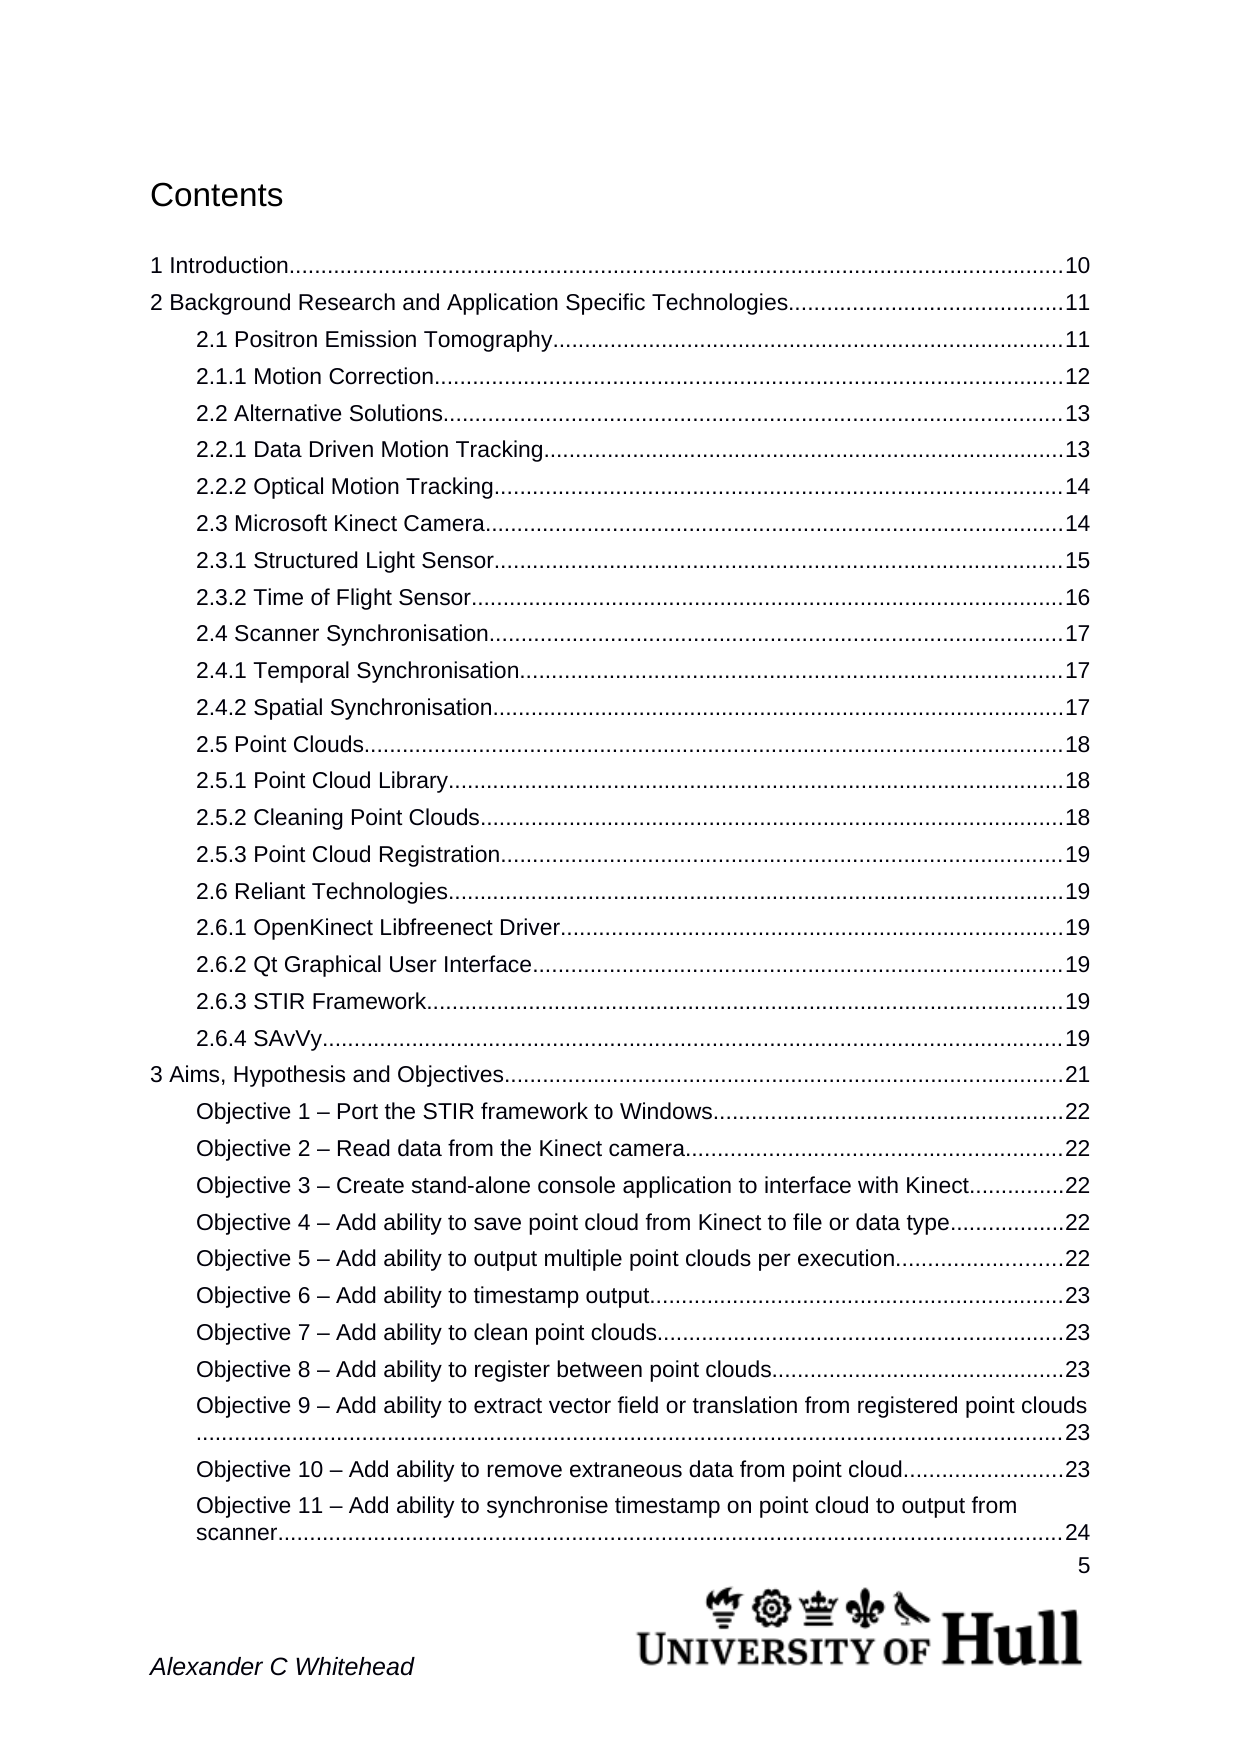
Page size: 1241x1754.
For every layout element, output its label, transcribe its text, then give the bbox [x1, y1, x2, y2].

text 2.3 Microsoft Kinect Camera 14 [196, 510, 1090, 536]
text Objective 4 – Add ability to save point cloud from Kinect to file or data type 22 [196, 1208, 1090, 1235]
text 2.1 Positron Emission Tomography 11 [196, 326, 1090, 352]
picture [630, 1578, 1091, 1675]
text Objective 5 – Add ability to output multiple point clouds per execution 22 [196, 1245, 1090, 1272]
text 2.5.1 Point Cloud Library 18 [196, 767, 1090, 794]
text Objective 9 – Add ability to extract vector field or translation from registered point clouds 23 [196, 1392, 1090, 1445]
text 2 Background Research and Application Specific Technologies 11 [150, 289, 1090, 316]
text Objective 11 – Add ability to synchronise timestamp on point cloud to output from scanner 24 [196, 1492, 1090, 1545]
text 1 Introduction 10 [150, 252, 1090, 279]
text 2.1.1 Motion Correction 12 [196, 363, 1090, 389]
text 2.3.2 Time of Flight Sensor 16 [196, 583, 1090, 610]
text Objective 6 – Add ability to timestamp output 23 [196, 1282, 1090, 1308]
text 2.5.2 Cleaning Point Clouds 18 [196, 804, 1090, 830]
subtitle Contents [150, 175, 1090, 213]
text 2.3.1 Structured Light Sensor 15 [196, 547, 1090, 573]
text Objective 10 – Add ability to remove extraneous data from point cloud 23 [196, 1456, 1090, 1482]
text 2.6.2 Qt Graphical User Interface 19 [196, 951, 1090, 977]
text Objective 8 – Add ability to register between point clouds 23 [196, 1356, 1090, 1382]
text 2.2.2 Optical Motion Tracking 14 [196, 473, 1090, 499]
text 2.6.3 STIR Framework 19 [196, 988, 1090, 1014]
text 2.5 Point Clouds 18 [196, 731, 1090, 757]
text Objective 3 – Create stand-alone console application to interface with Kinect 22 [196, 1172, 1090, 1198]
text 2.5.3 Point Cloud Registration 19 [196, 841, 1090, 867]
text Objective 1 – Port the STIR framework to Windows 22 [196, 1098, 1090, 1124]
text 2.4 Scanner Synchronisation 17 [196, 620, 1090, 647]
text 2.2 Alternative Solutions 13 [196, 399, 1090, 426]
text 2.6.1 OpenKinect Libfreenect Driver 19 [196, 914, 1090, 941]
text 3 Aims, Hypothesis and Objectives 21 [150, 1061, 1090, 1088]
text 2.4.2 Spatial Synchronisation 17 [196, 694, 1090, 720]
text 2.4.1 Temporal Synchronisation 17 [196, 657, 1090, 683]
text 2.6 Reliant Technologies 19 [196, 878, 1090, 904]
text 2.2.1 Data Driven Motion Tracking 13 [196, 436, 1090, 463]
text Objective 2 – Read data from the Kinect camera 22 [196, 1135, 1090, 1161]
text Objective 7 – Add ability to clean point clouds 23 [196, 1319, 1090, 1345]
text 2.6.4 SAvVy 19 [196, 1025, 1090, 1051]
